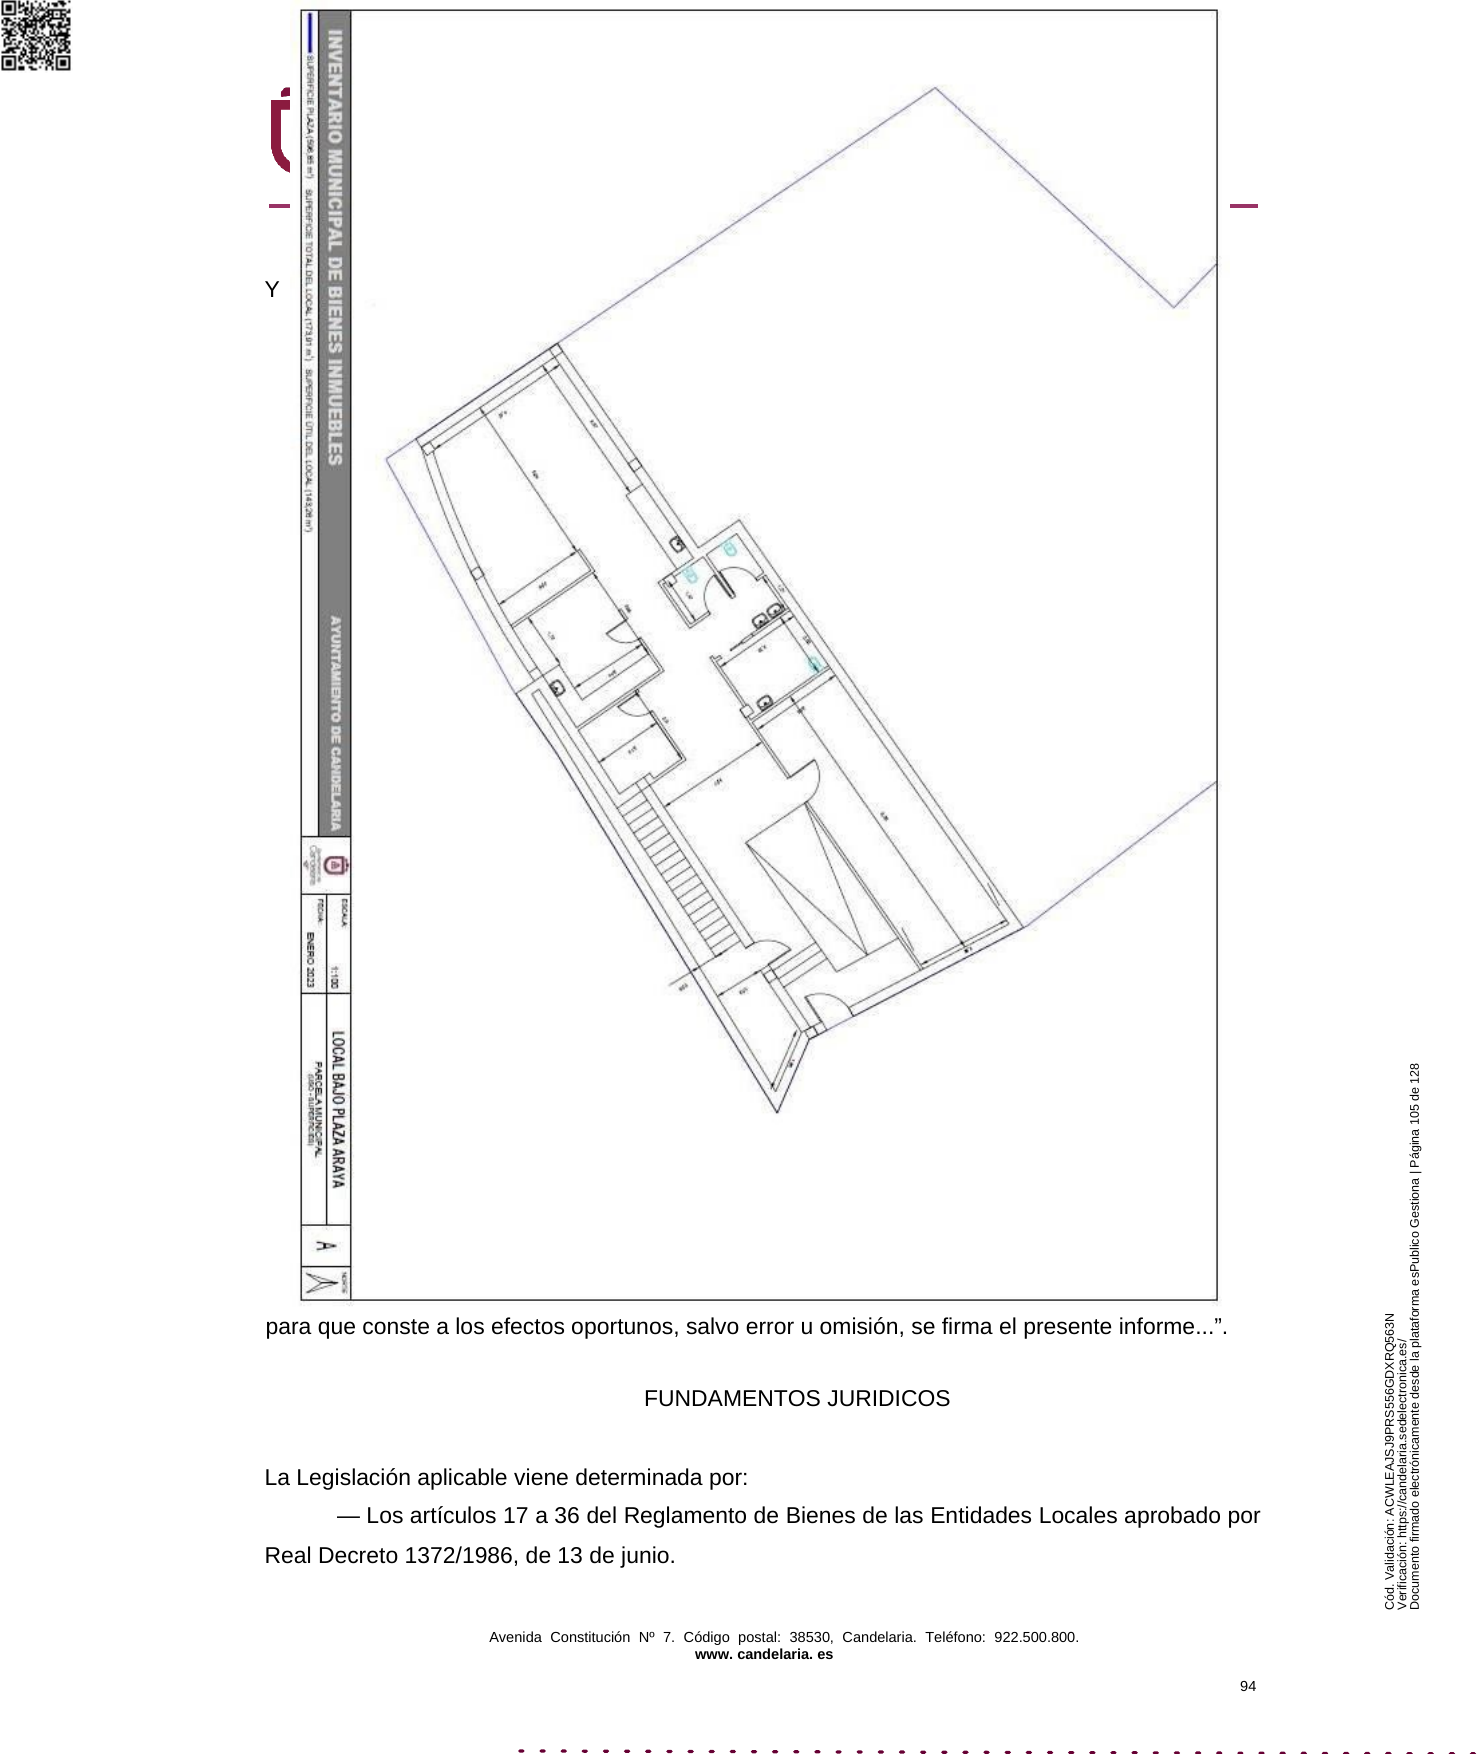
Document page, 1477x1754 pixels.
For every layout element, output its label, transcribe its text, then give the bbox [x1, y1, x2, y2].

text La Legislación aplicable viene determinada por: [264, 1462, 1262, 1491]
text — Los artículos 17 a 36 del Reglamento de Bienes de las Entidades Locales aprobado por Real Decreto 1372/1986, de 13 de junio. [264, 1502, 1262, 1569]
text FUNDAMENTOS JURIDICOS [337, 1383, 1263, 1411]
text Y para que conste a los efectos oportunos, salvo error u omisión, se firma el presente informe...”. [264, 276, 1262, 1339]
